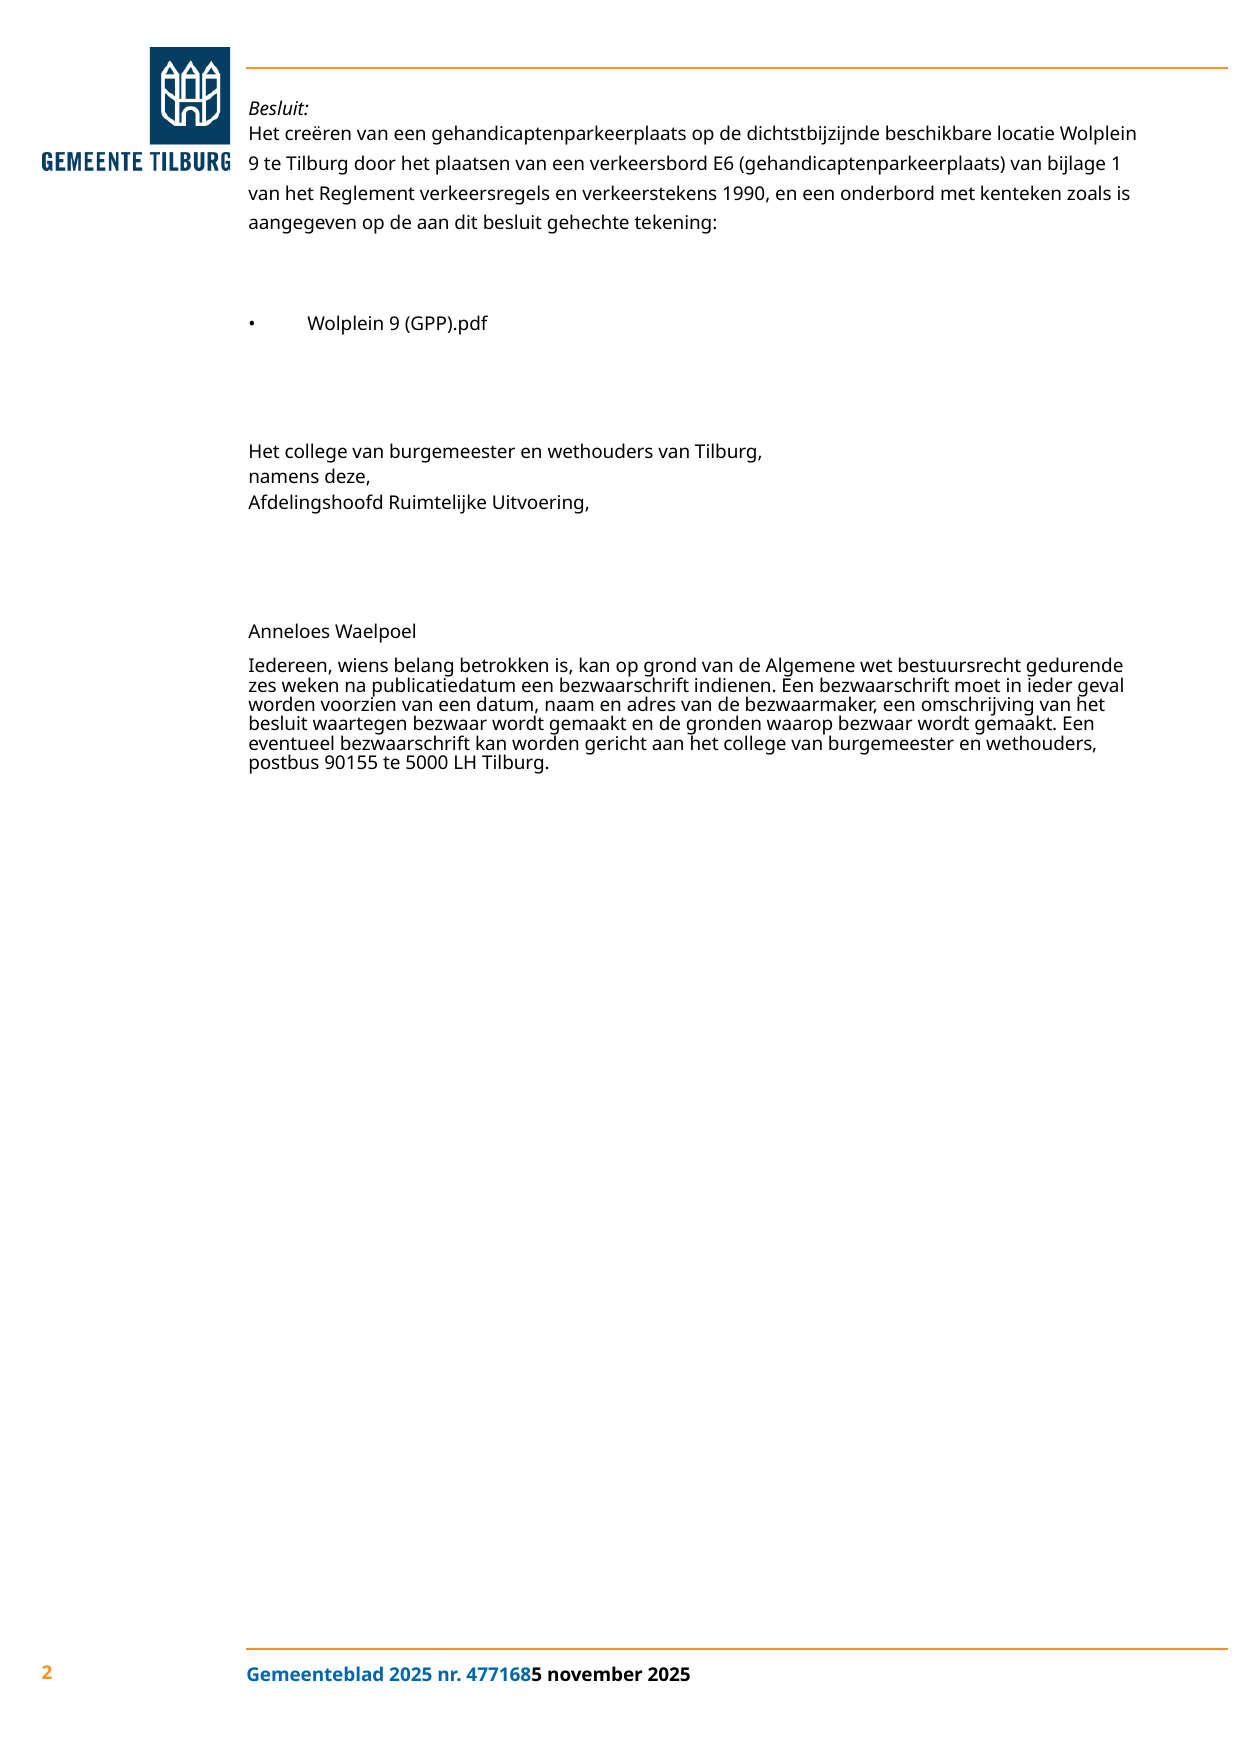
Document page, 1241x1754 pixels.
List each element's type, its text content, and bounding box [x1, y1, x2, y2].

text Iedereen, wiens belang betrokken is, kan op grond van de Algemene wet bestuursrecht gedurende zes weken na publicatiedatum een bezwaarschrift indienen. Een bezwaarschrift moet in ieder geval worden voorzien van een datum, naam en adres van de bezwaarmaker, een omschrijving van het besluit waartegen bezwaar wordt gemaakt en de gronden waarop bezwaar wordt gemaakt. Een eventueel bezwaarschrift kan worden gericht aan het college van burgemeester en wethouders, postbus 90155 te 5000 LH Tilburg. [248, 657, 1152, 773]
list Wolplein 9 (GPP).pdf [248, 310, 1152, 336]
text Afdelingshoofd Ruimtelijke Uitvoering, [248, 489, 1152, 515]
text namens deze, [248, 464, 1152, 489]
text Het creëren van een gehandicaptenparkeerplaats op de dichtstbijzijnde beschikbare locatie Wolplein 9 te Tilburg door het plaatsen van een verkeersbord E6 (gehandicaptenparkeerplaats) van bijlage 1 van het Reglement verkeersregels en verkeerstekens 1990, en een onderbord met kenteken zoals is aangegeven op de aan dit besluit gehechte tekening: [248, 121, 1152, 235]
picture [41, 47, 231, 172]
text Het college van burgemeester en wethouders van Tilburg, [248, 438, 1152, 464]
text Anneloes Waelpoel [248, 618, 1152, 644]
text Besluit: [248, 95, 1152, 121]
